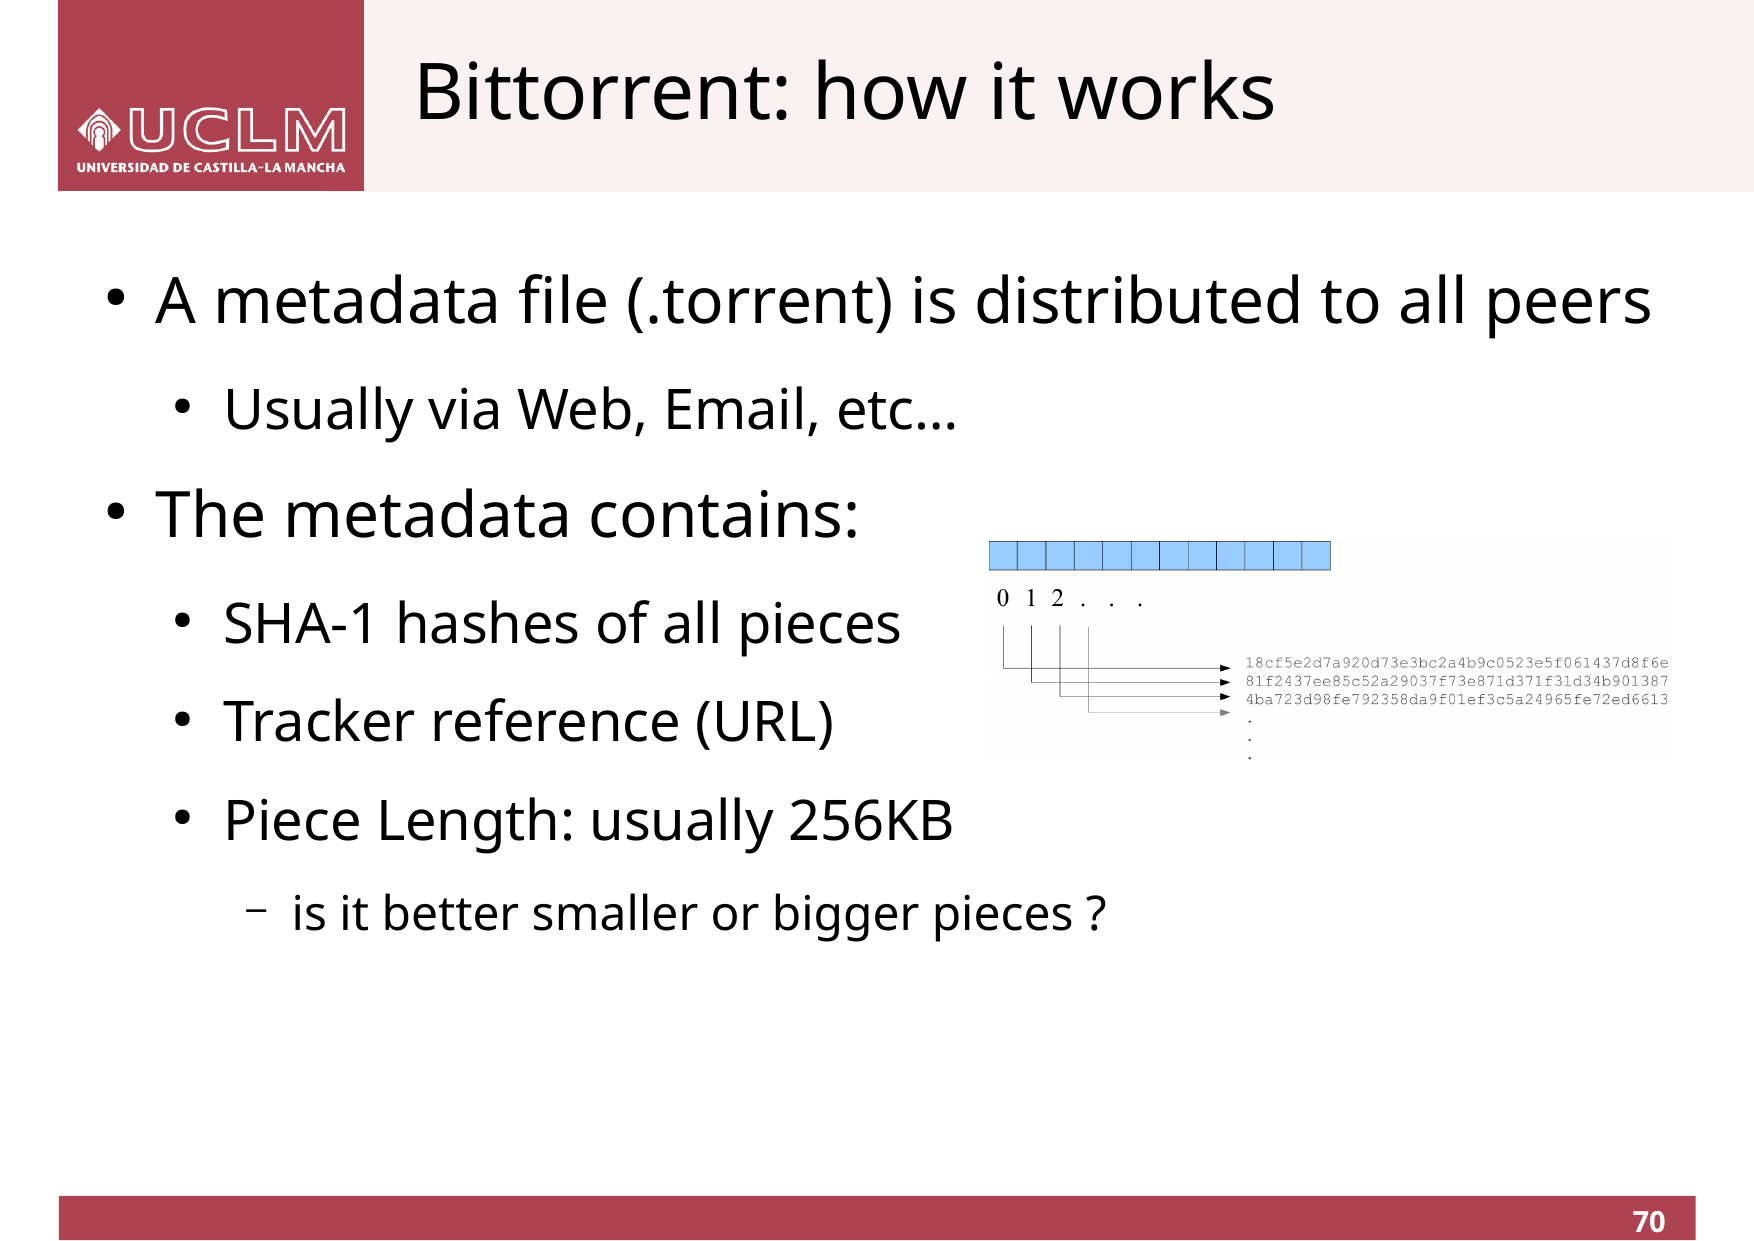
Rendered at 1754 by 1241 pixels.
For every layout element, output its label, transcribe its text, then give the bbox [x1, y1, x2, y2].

list A metadata file (.torrent) is distributed to all peers Usually via Web, Email, etc… The metadata contains: SHA-1 hashes of all pieces Tracker reference (URL) Piece Length: usually 256KB is it better smaller or bigger pieces ? [87, 254, 1667, 974]
title Bittorrent: how it works [413, 0, 1667, 198]
picture [987, 538, 1675, 762]
picture [58, 0, 364, 191]
